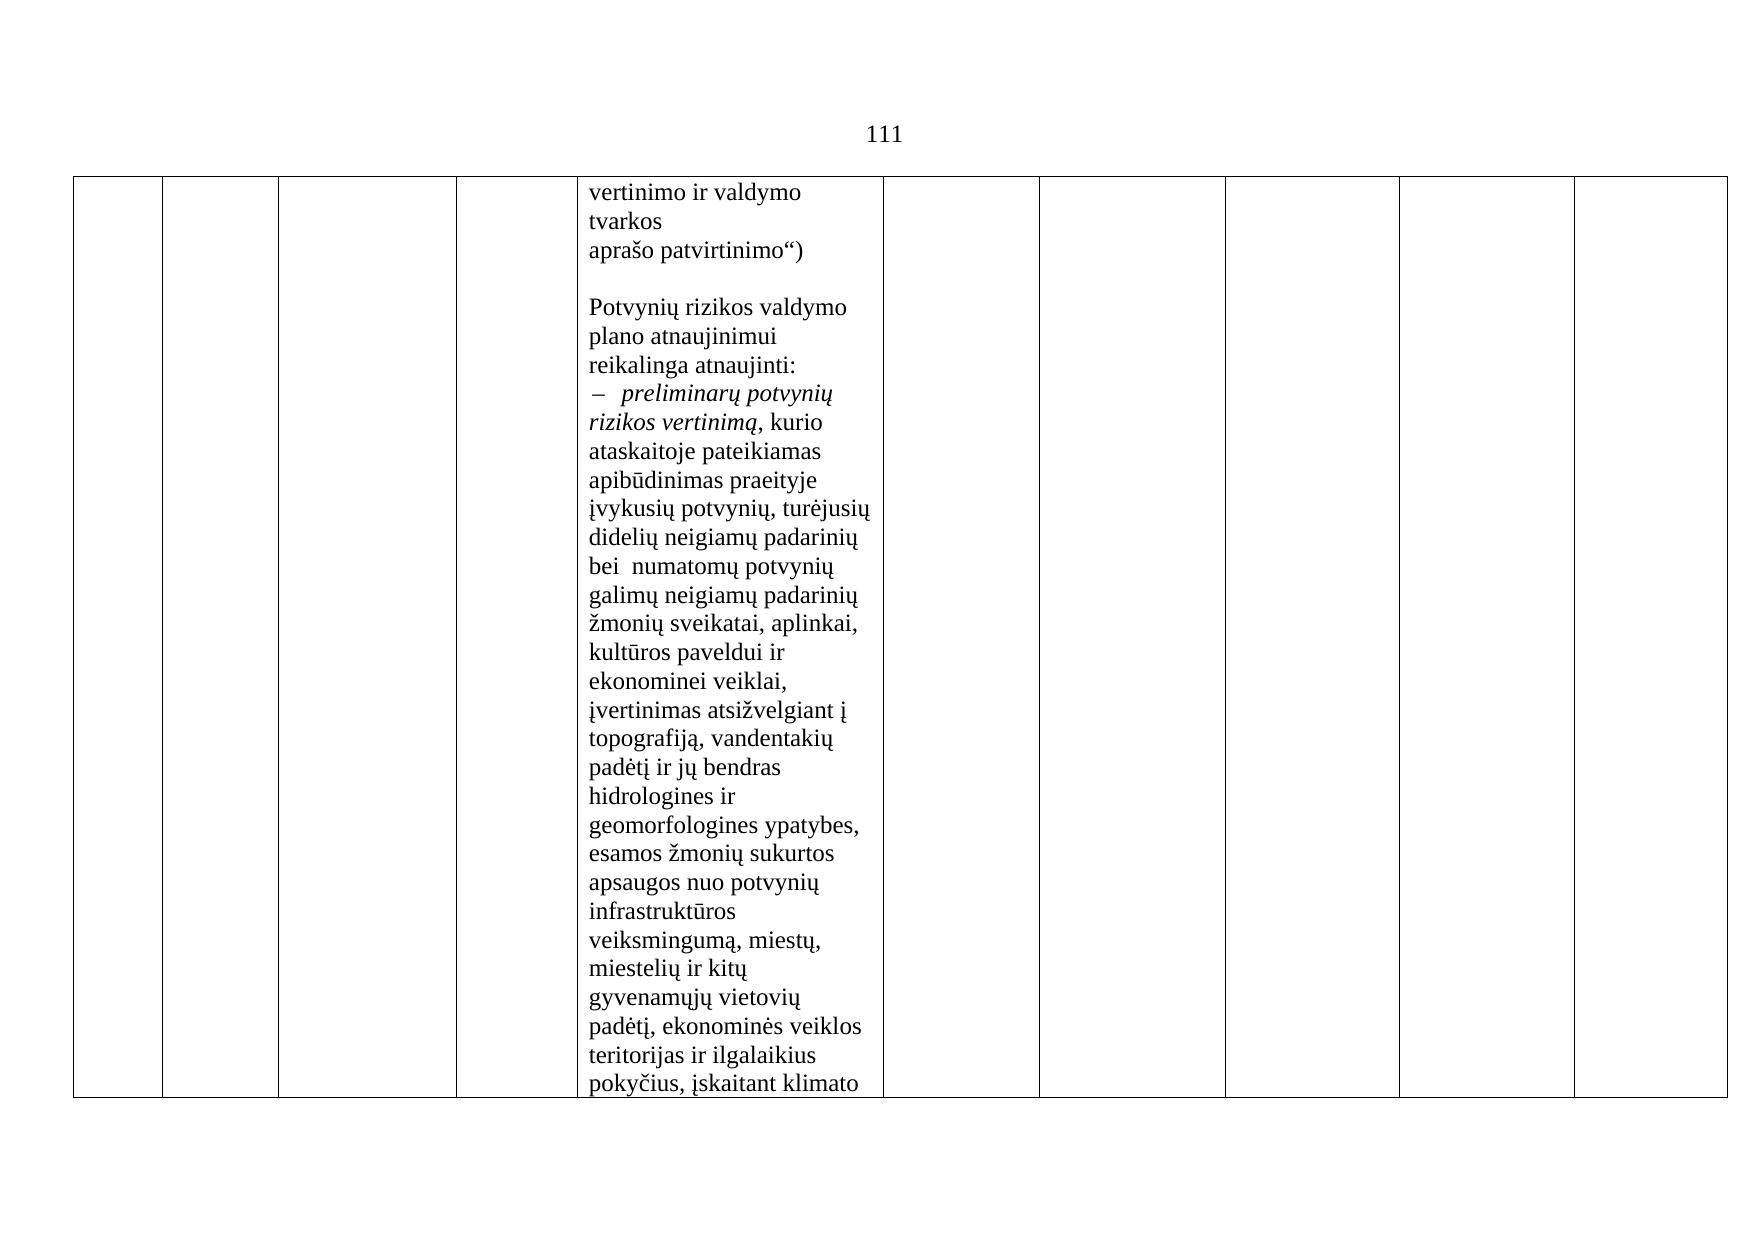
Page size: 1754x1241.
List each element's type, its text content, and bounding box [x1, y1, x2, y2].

table_cell [457, 177, 577, 1097]
table_cell [163, 177, 278, 1097]
table_cell [1226, 177, 1399, 1097]
table_cell [74, 177, 162, 1097]
table_cell [884, 177, 1039, 1097]
table_cell [1400, 177, 1574, 1097]
table_cell [1040, 177, 1225, 1097]
table_cell [279, 177, 456, 1097]
table_cell [1575, 177, 1727, 1097]
table_cell vertinimo ir valdymo tvarkos aprašo patvirtinimo“) Potvynių rizikos valdymo plano atnaujinimui reikalinga atnaujinti: ‒ preliminarų potvynių rizikos vertinimą, kurio ataskaitoje pateikiamas apibūdinimas praeityje įvykusių potvynių, turėjusių didelių neigiamų padarinių bei numatomų potvynių galimų neigiamų padarinių žmonių sveikatai, aplinkai, kultūros paveldui ir ekonominei veiklai, įvertinimas atsižvelgiant į topografiją, vandentakių padėtį ir jų bendras hidrologines ir geomorfologines ypatybes, esamos žmonių sukurtos apsaugos nuo potvynių infrastruktūros veiksmingumą, miestų, miestelių ir kitų gyvenamųjų vietovių padėtį, ekonominės veiklos teritorijas ir ilgalaikius pokyčius, įskaitant klimato [578, 177, 883, 1097]
